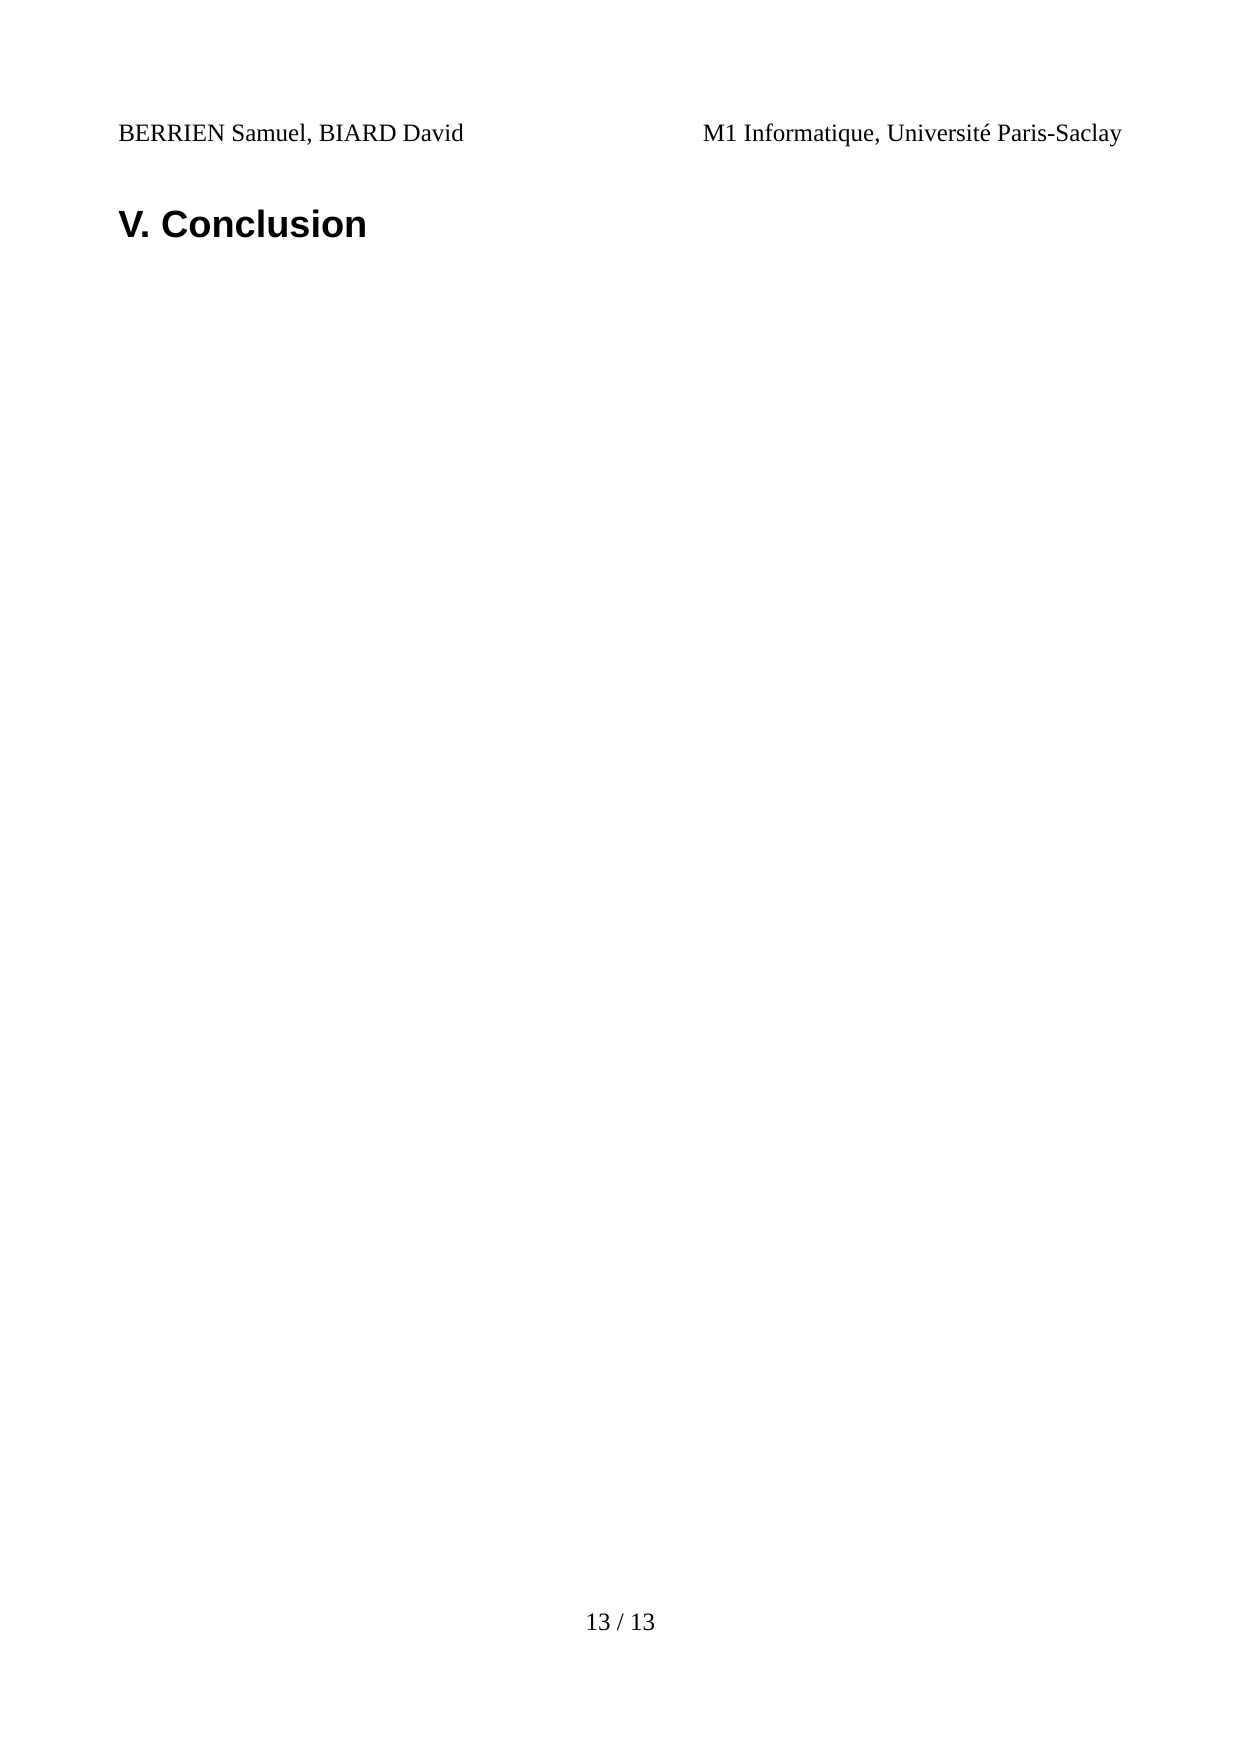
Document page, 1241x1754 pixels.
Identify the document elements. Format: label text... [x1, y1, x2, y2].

subtitle V. Conclusion [118, 201, 1122, 245]
